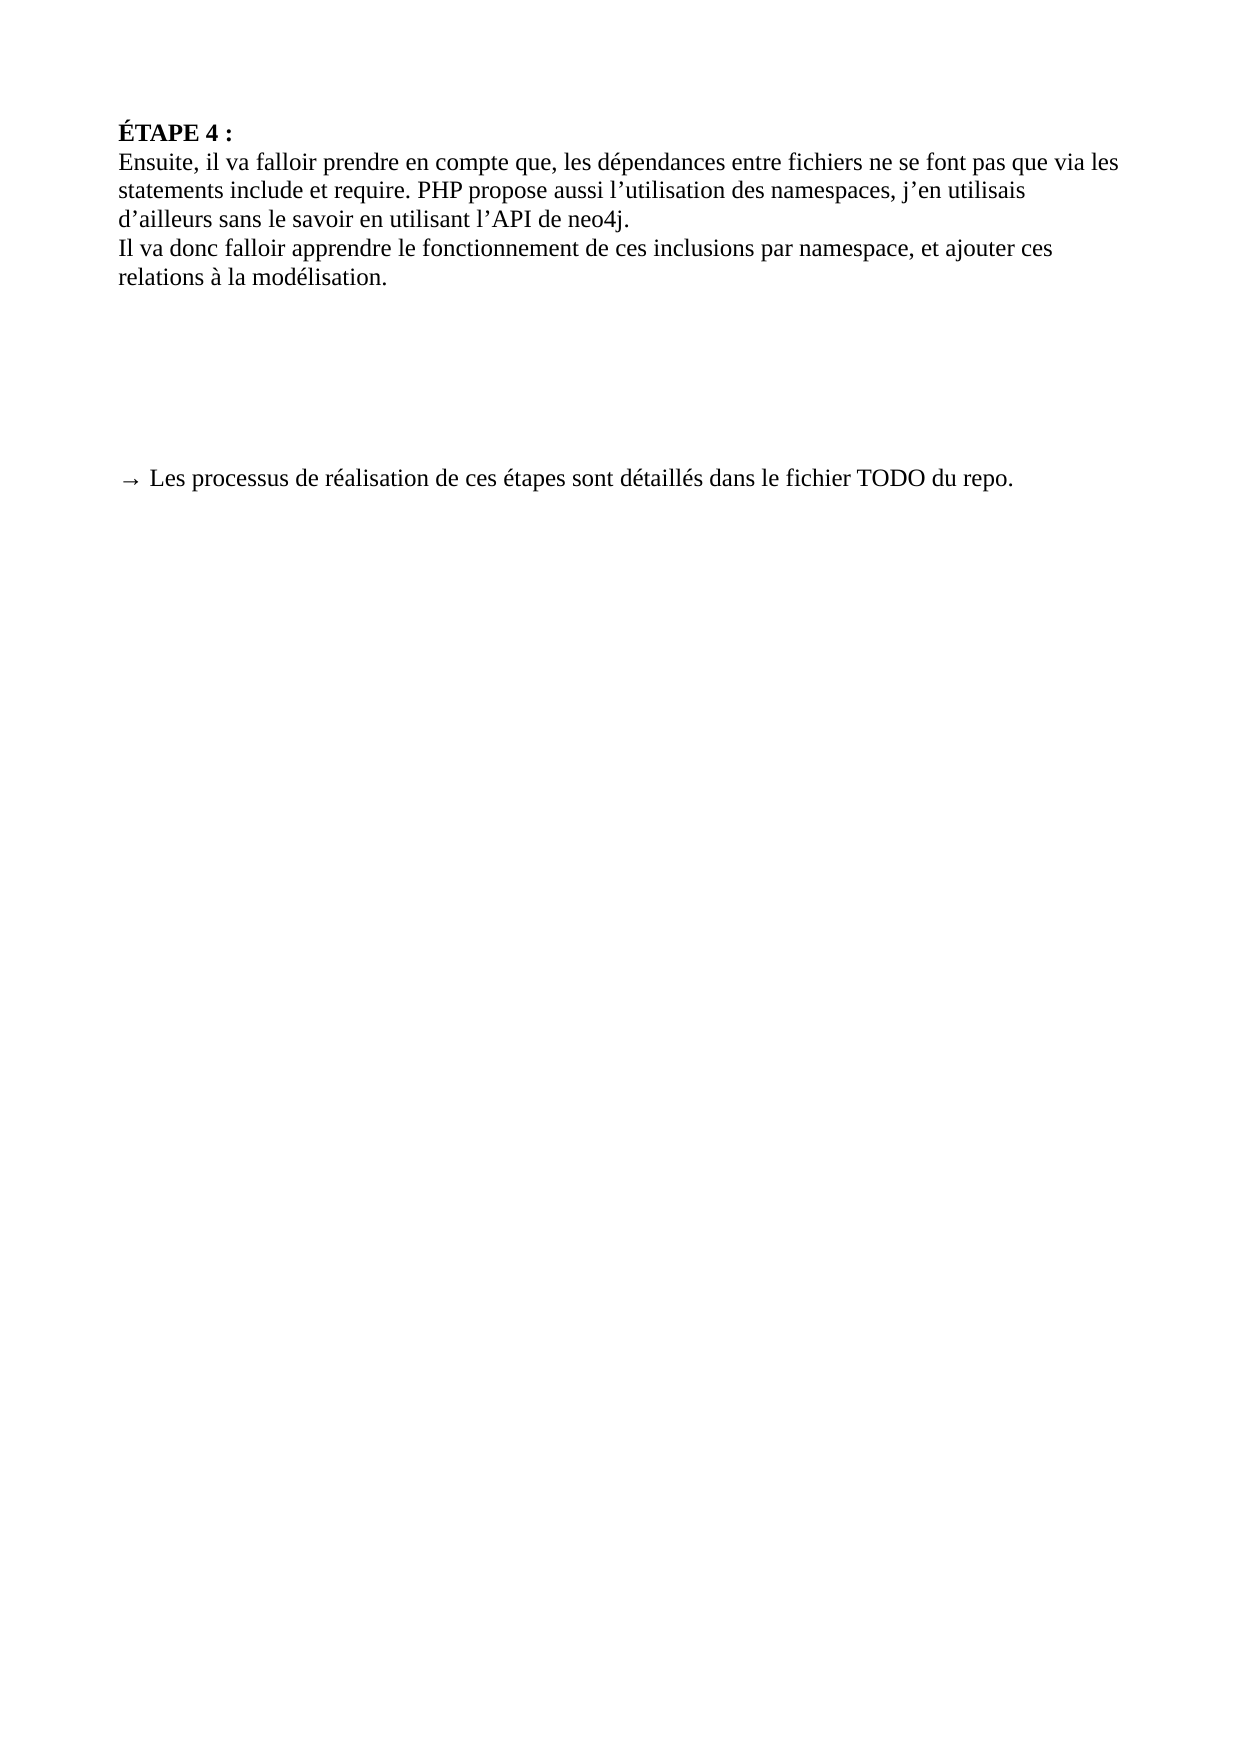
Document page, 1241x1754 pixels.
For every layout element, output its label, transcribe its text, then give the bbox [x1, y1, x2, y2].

text Il va donc falloir apprendre le fonctionnement de ces inclusions par namespace, et ajouter ces relations à la modélisation. [118, 233, 1122, 291]
text → Les processus de réalisation de ces étapes sont détaillés dans le fichier TODO du repo. [118, 463, 1122, 492]
text Ensuite, il va falloir prendre en compte que, les dépendances entre fichiers ne se font pas que via les statements include et require. PHP propose aussi l’utilisation des namespaces, j’en utilisais d’ailleurs sans le savoir en utilisant l’API de neo4j. [118, 147, 1122, 233]
text ÉTAPE 4 : [118, 118, 1122, 147]
